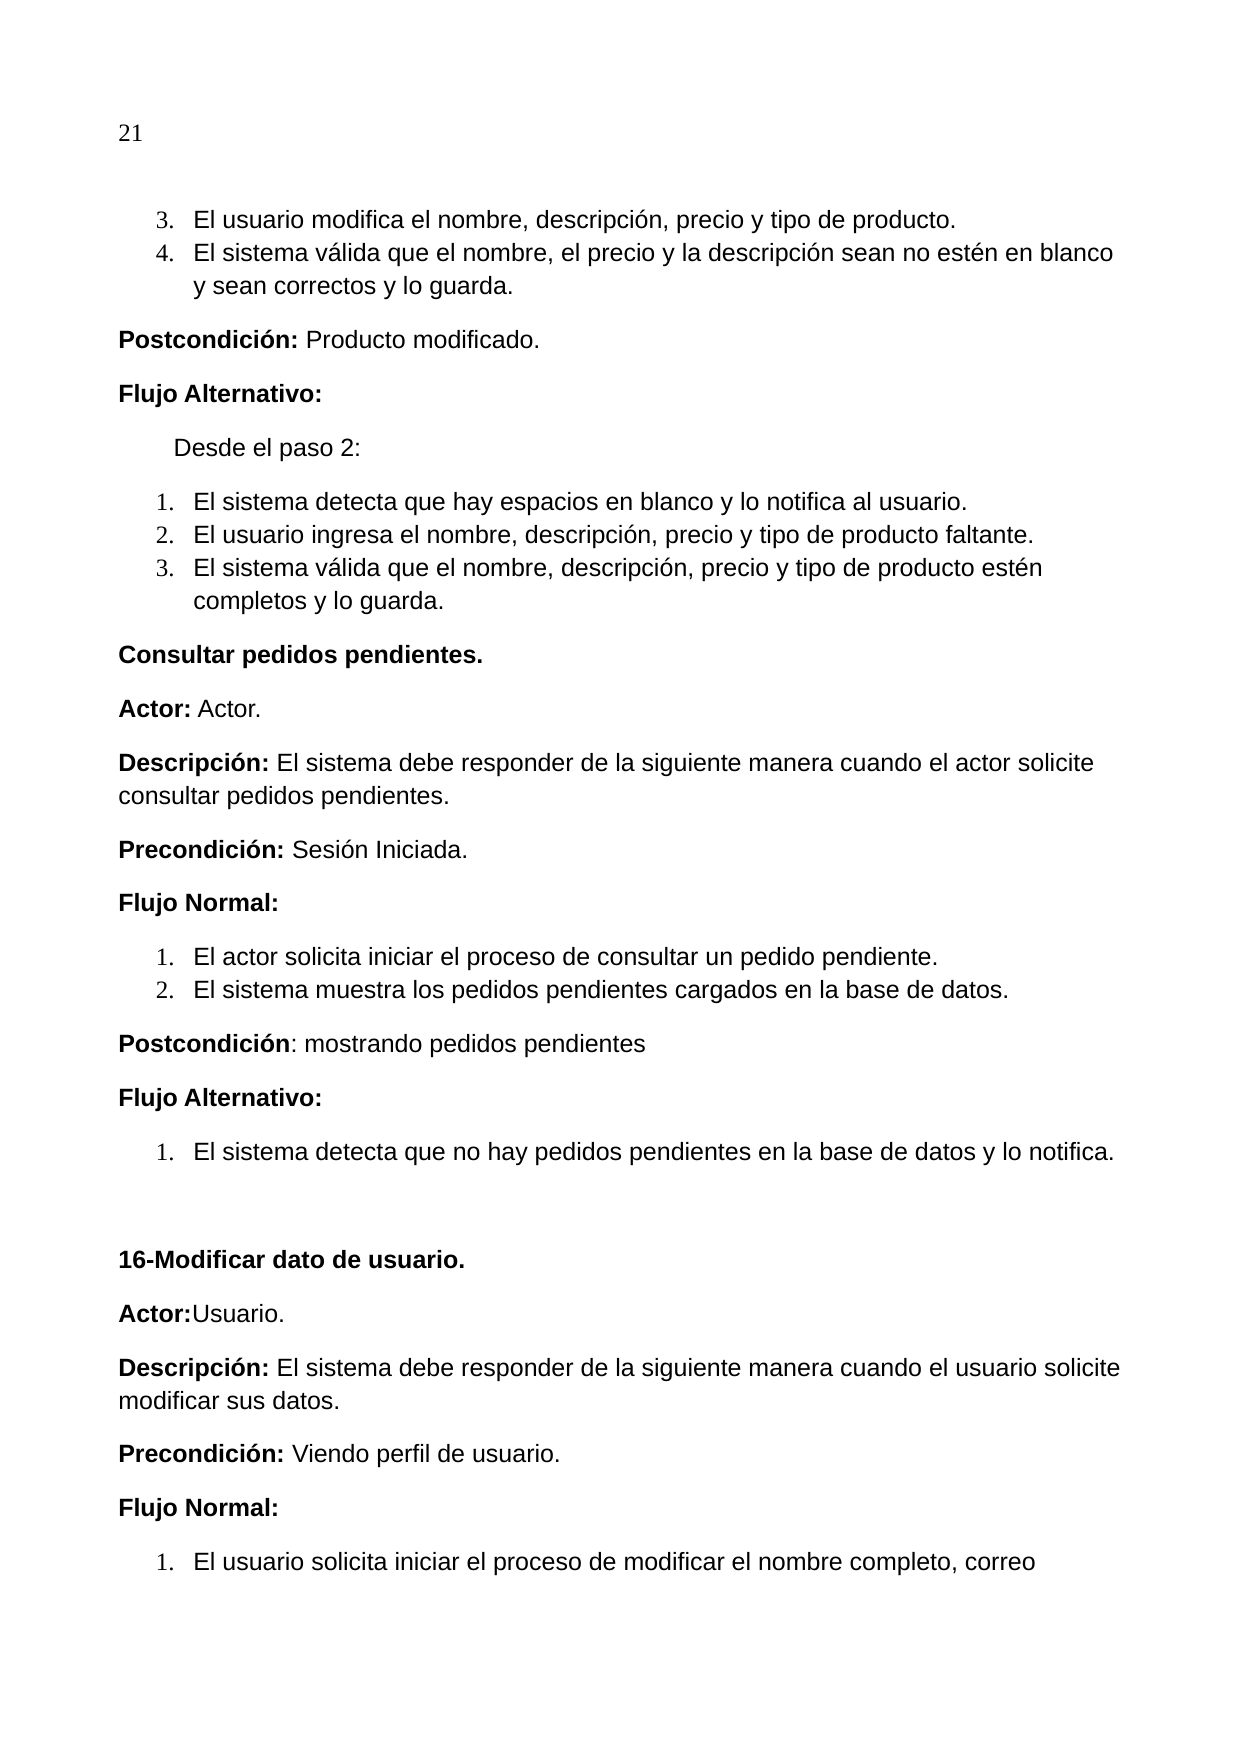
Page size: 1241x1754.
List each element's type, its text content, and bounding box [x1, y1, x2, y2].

text Consultar pedidos pendientes. [118, 640, 1122, 669]
list El sistema detecta que hay espacios en blanco y lo notifica al usuario. [156, 487, 1122, 516]
text Precondición: Viendo perfil de usuario. [118, 1439, 1122, 1468]
list El usuario modifica el nombre, descripción, precio y tipo de producto. [156, 205, 1122, 234]
text Flujo Normal: [118, 1493, 1122, 1522]
text Flujo Alternativo: [118, 1083, 1122, 1112]
text Postcondición: Producto modificado. [118, 325, 1122, 354]
list El sistema válida que el nombre, el precio y la descripción sean no estén en blanco y sean correctos y lo guarda. [156, 238, 1122, 300]
text Postcondición: mostrando pedidos pendientes [118, 1029, 1122, 1058]
list El actor solicita iniciar el proceso de consultar un pedido pendiente. [156, 942, 1122, 971]
list El usuario solicita iniciar el proceso de modificar el nombre completo, correo [156, 1547, 1122, 1576]
text 16-Modificar dato de usuario. [118, 1245, 1122, 1274]
list El sistema válida que el nombre, descripción, precio y tipo de producto estén completos y lo guarda. [156, 553, 1122, 615]
text Flujo Normal: [118, 888, 1122, 917]
list El sistema muestra los pedidos pendientes cargados en la base de datos. [156, 975, 1122, 1004]
list El usuario ingresa el nombre, descripción, precio y tipo de producto faltante. [156, 520, 1122, 549]
text Desde el paso 2: [118, 433, 1122, 462]
text Flujo Alternativo: [118, 379, 1122, 408]
text Precondición: Sesión Iniciada. [118, 834, 1122, 863]
text Descripción: El sistema debe responder de la siguiente manera cuando el usuario solicite modificar sus datos. [118, 1353, 1122, 1414]
list El sistema detecta que no hay pedidos pendientes en la base de datos y lo notifica. [156, 1137, 1122, 1166]
text Descripción: El sistema debe responder de la siguiente manera cuando el actor solicite consultar pedidos pendientes. [118, 748, 1122, 809]
text Actor: Actor. [118, 694, 1122, 723]
text Actor:Usuario. [118, 1299, 1122, 1327]
